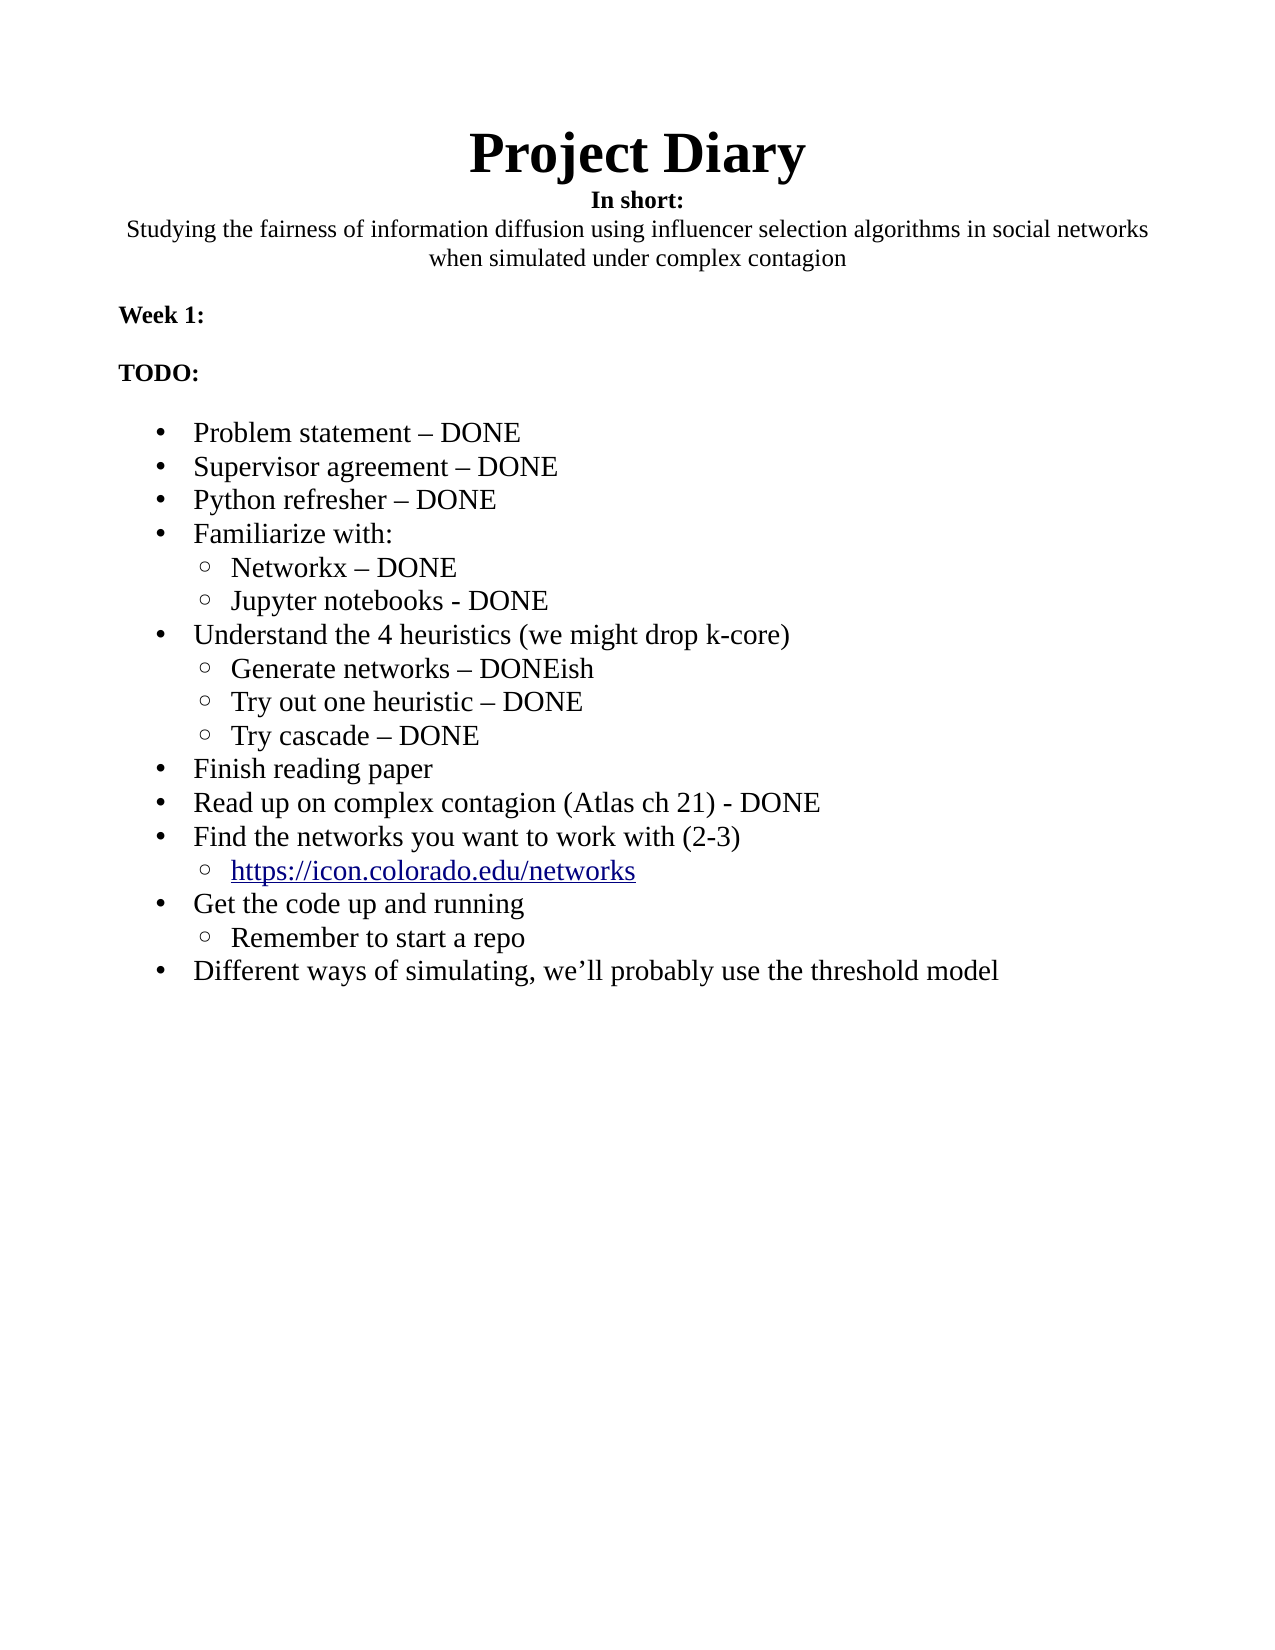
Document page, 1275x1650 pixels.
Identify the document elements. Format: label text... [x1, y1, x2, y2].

list Networkx – DONE [193, 550, 1157, 583]
list Try cascade – DONE [193, 718, 1157, 752]
list Problem statement – DONE [156, 415, 1157, 449]
text Studying the fairness of information diffusion using influencer selection algorithms in social networks when simulated under complex contagion [118, 214, 1157, 271]
list Jupyter notebooks - DONE [193, 583, 1157, 617]
list Find the networks you want to work with (2-3) [156, 819, 1157, 853]
list Familiarize with: [156, 516, 1157, 550]
list Read up on complex contagion (Atlas ch 21) - DONE [156, 785, 1157, 819]
text Week 1: [118, 300, 1157, 329]
text Project Diary [118, 118, 1157, 185]
list Understand the 4 heuristics (we might drop k-core) [156, 617, 1157, 651]
list Python refresher – DONE [156, 482, 1157, 516]
list Different ways of simulating, we’ll probably use the threshold model [156, 953, 1157, 987]
list https://icon.colorado.edu/networks [193, 853, 1157, 886]
list Finish reading paper [156, 752, 1157, 785]
text TODO: [118, 358, 1157, 386]
list Remember to start a repo [193, 920, 1157, 953]
list Get the code up and running [156, 886, 1157, 920]
list Try out one heuristic – DONE [193, 684, 1157, 718]
text In short: [118, 185, 1157, 214]
list Generate networks – DONEish [193, 651, 1157, 684]
list Supervisor agreement – DONE [156, 449, 1157, 482]
